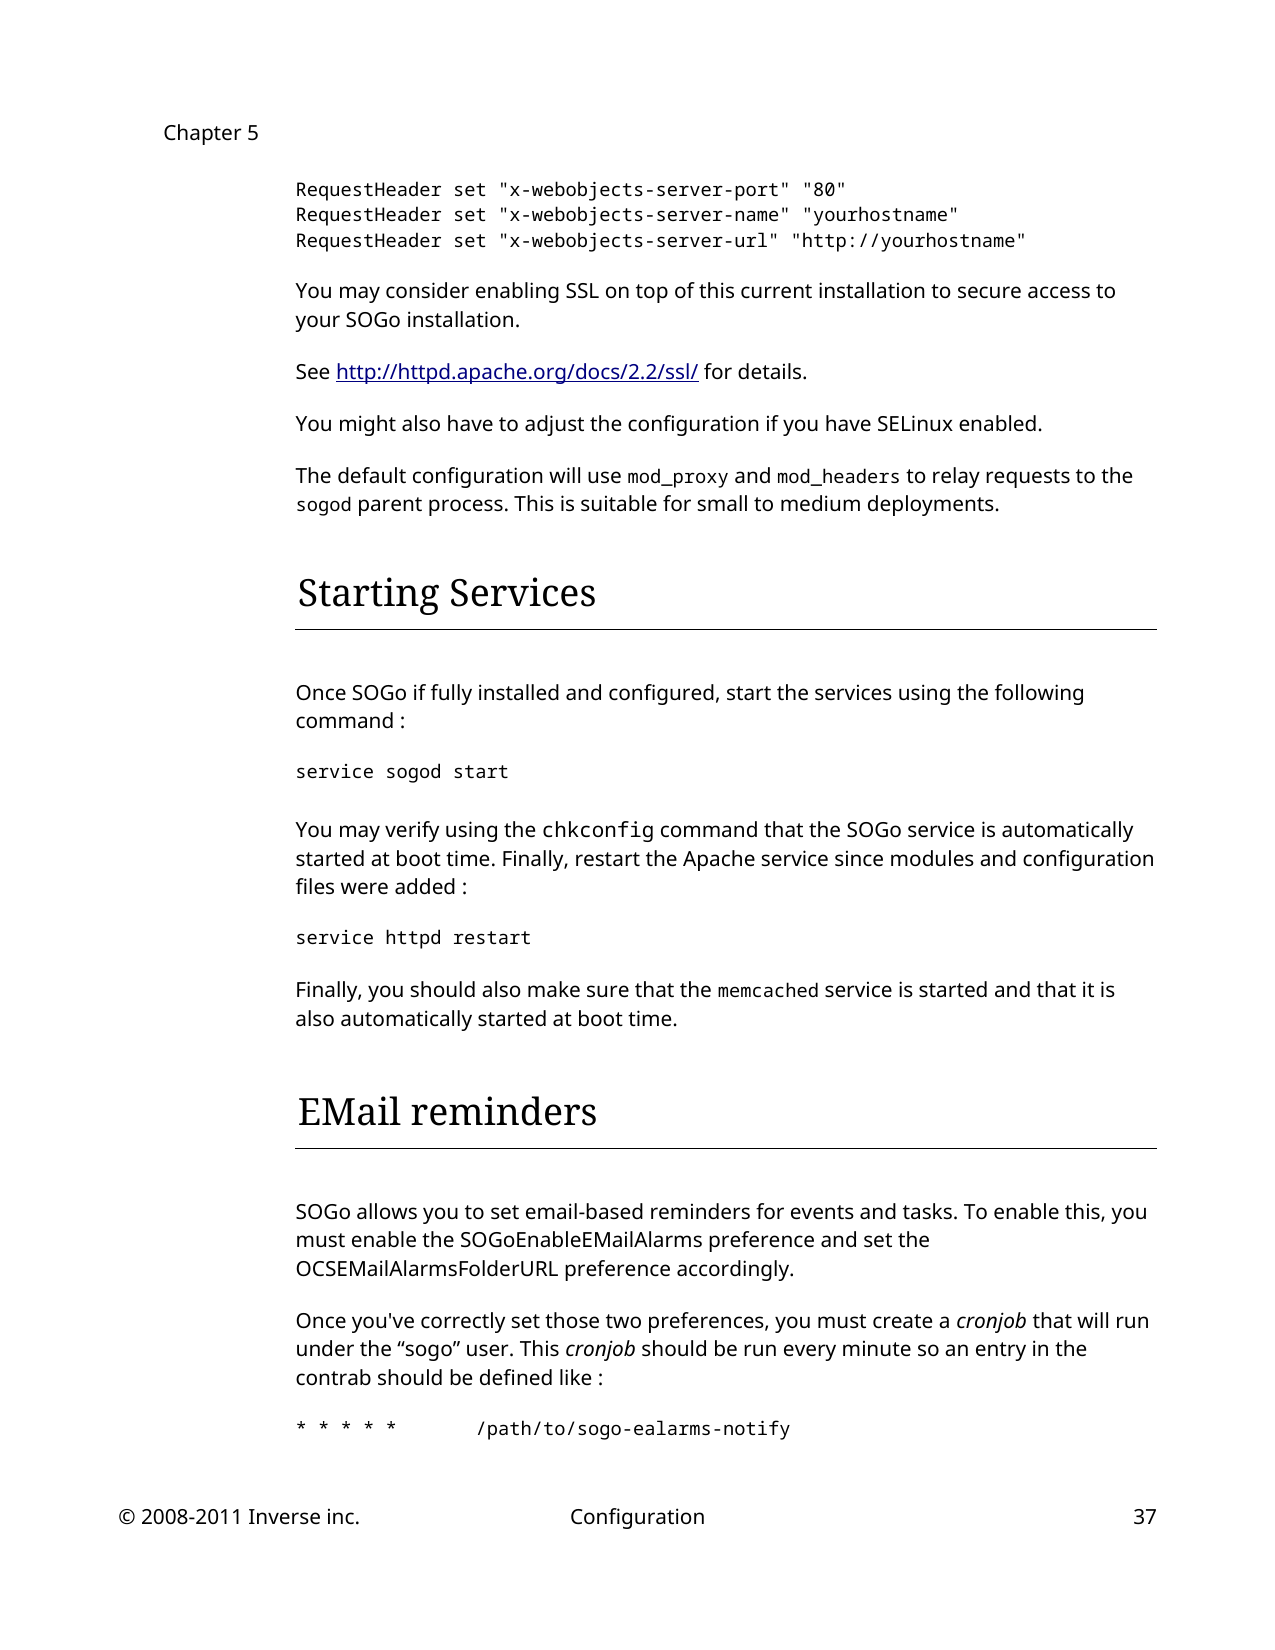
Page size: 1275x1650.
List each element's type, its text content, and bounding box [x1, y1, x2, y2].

text Once you've correctly set those two preferences, you must create a cronjob that will run under the “sogo” user. This cronjob should be run every minute so an entry in the contrab should be defined like : [295, 1306, 1157, 1391]
text See http://httpd.apache.org/docs/2.2/ssl/ for details. [295, 357, 1157, 385]
text Once SOGo if fully installed and configured, start the services using the following command : [295, 678, 1157, 735]
text Finally, you should also make sure that the memcached service is started and that it is also automatically started at boot time. [295, 975, 1157, 1032]
text You might also have to adjust the configuration if you have SELinux enabled. [295, 409, 1157, 437]
subtitle Starting Services [295, 566, 1157, 629]
text RequestHeader set "x-webobjects-server-port" "80" RequestHeader set "x-webobjects-server-name" "yourhostname" RequestHeader set "x-webobjects-server-url" "http://yourhostname" [295, 176, 1157, 253]
text You may verify using the chkconfig command that the SOGo service is automatically started at boot time. Finally, restart the Apache service since modules and configuration files were added : [295, 815, 1157, 901]
subtitle EMail reminders [295, 1085, 1157, 1148]
text The default configuration will use mod_proxy and mod_headers to relay requests to the sogod parent process. This is suitable for small to medium deployments. [295, 461, 1157, 518]
text service sogod start [295, 758, 1157, 784]
text You may consider enabling SSL on top of this current installation to secure access to your SOGo installation. [295, 276, 1157, 333]
text SOGo allows you to set email-based reminders for events and tasks. To enable this, you must enable the SOGoEnableEMailAlarms preference and set the OCSEMailAlarmsFolderURL preference accordingly. [295, 1197, 1157, 1282]
text service httpd restart [295, 924, 1157, 950]
text * * * * * /path/to/sogo-ealarms-notify [295, 1415, 1157, 1440]
